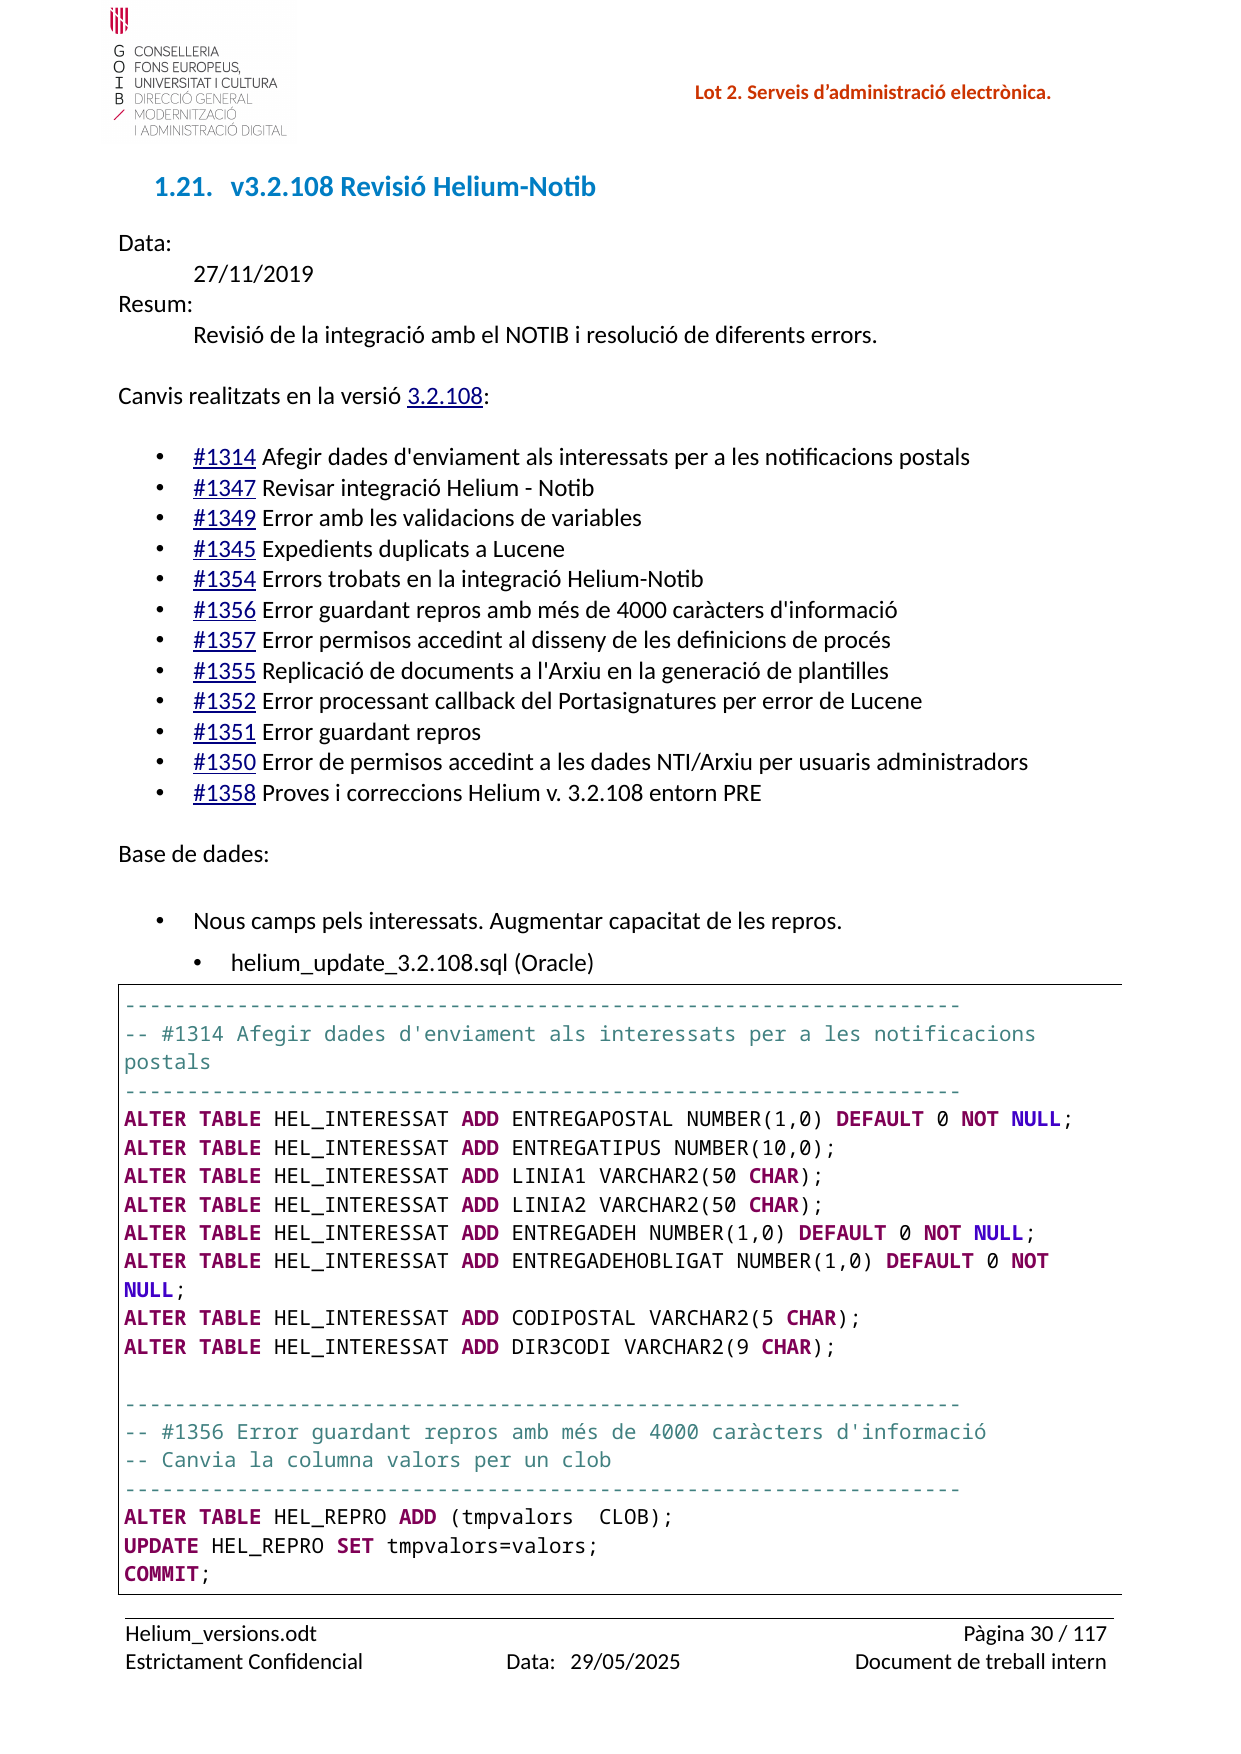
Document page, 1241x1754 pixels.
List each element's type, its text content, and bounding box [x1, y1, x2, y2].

list #1355 Replicació de documents a l'Arxiu en la generació de plantilles [156, 655, 1122, 685]
list #1345 Expedients duplicats a Lucene [156, 533, 1122, 563]
subtitle v3.2.108 Revisió Helium-Notib [153, 168, 1122, 204]
list #1351 Error guardant repros [156, 716, 1122, 746]
list #1314 Afegir dades d'enviament als interessats per a les notificacions postals [156, 441, 1122, 472]
text 27/11/2019 [118, 258, 1122, 289]
text Data: [118, 228, 1122, 258]
list #1358 Proves i correccions Helium v. 3.2.108 entorn PRE [156, 777, 1122, 807]
picture [100, 0, 297, 144]
list Nous camps pels interessats. Augmentar capacitat de les repros. [156, 905, 1122, 936]
list #1356 Error guardant repros amb més de 4000 caràcters d'informació [156, 594, 1122, 624]
table_header ------------------------------------------------------------------- -- #1314 Afegir dades d'enviament als interessats per a les notificacions postals ------------------------------------------------------------------- ALTER TABLE HEL_INTERESSAT ADD ENTREGAPOSTAL NUMBER(1,0) DEFAULT 0 NOT NULL; ALTER TABLE HEL_INTERESSAT ADD ENTREGATIPUS NUMBER(10,0); ALTER TABLE HEL_INTERESSAT ADD LINIA1 VARCHAR2(50 CHAR); ALTER TABLE HEL_INTERESSAT ADD LINIA2 VARCHAR2(50 CHAR); ALTER TABLE HEL_INTERESSAT ADD ENTREGADEH NUMBER(1,0) DEFAULT 0 NOT NULL; ALTER TABLE HEL_INTERESSAT ADD ENTREGADEHOBLIGAT NUMBER(1,0) DEFAULT 0 NOT NULL; ALTER TABLE HEL_INTERESSAT ADD CODIPOSTAL VARCHAR2(5 CHAR); ALTER TABLE HEL_INTERESSAT ADD DIR3CODI VARCHAR2(9 CHAR); ------------------------------------------------------------------- -- #1356 Error guardant repros amb més de 4000 caràcters d'informació -- Canvia la columna valors per un clob ------------------------------------------------------------------- ALTER TABLE HEL_REPRO ADD (tmpvalors CLOB); UPDATE HEL_REPRO SET tmpvalors=valors; COMMIT; [119, 985, 1122, 1593]
list #1354 Errors trobats en la integració Helium-Notib [156, 563, 1122, 594]
list #1352 Error processant callback del Portasignatures per error de Lucene [156, 685, 1122, 716]
list #1347 Revisar integració Helium - Notib [156, 472, 1122, 502]
text Base de dades: [118, 838, 1122, 868]
text Canvis realitzats en la versió 3.2.108: [118, 380, 1122, 411]
list #1350 Error de permisos accedint a les dades NTI/Arxiu per usuaris administradors [156, 746, 1122, 777]
text Resum: [118, 289, 1122, 319]
list #1357 Error permisos accedint al disseny de les definicions de procés [156, 624, 1122, 655]
list #1349 Error amb les validacions de variables [156, 502, 1122, 533]
list helium_update_3.2.108.sql (Oracle) [193, 947, 1122, 978]
text Revisió de la integració amb el NOTIB i resolució de diferents errors. [118, 319, 1122, 350]
